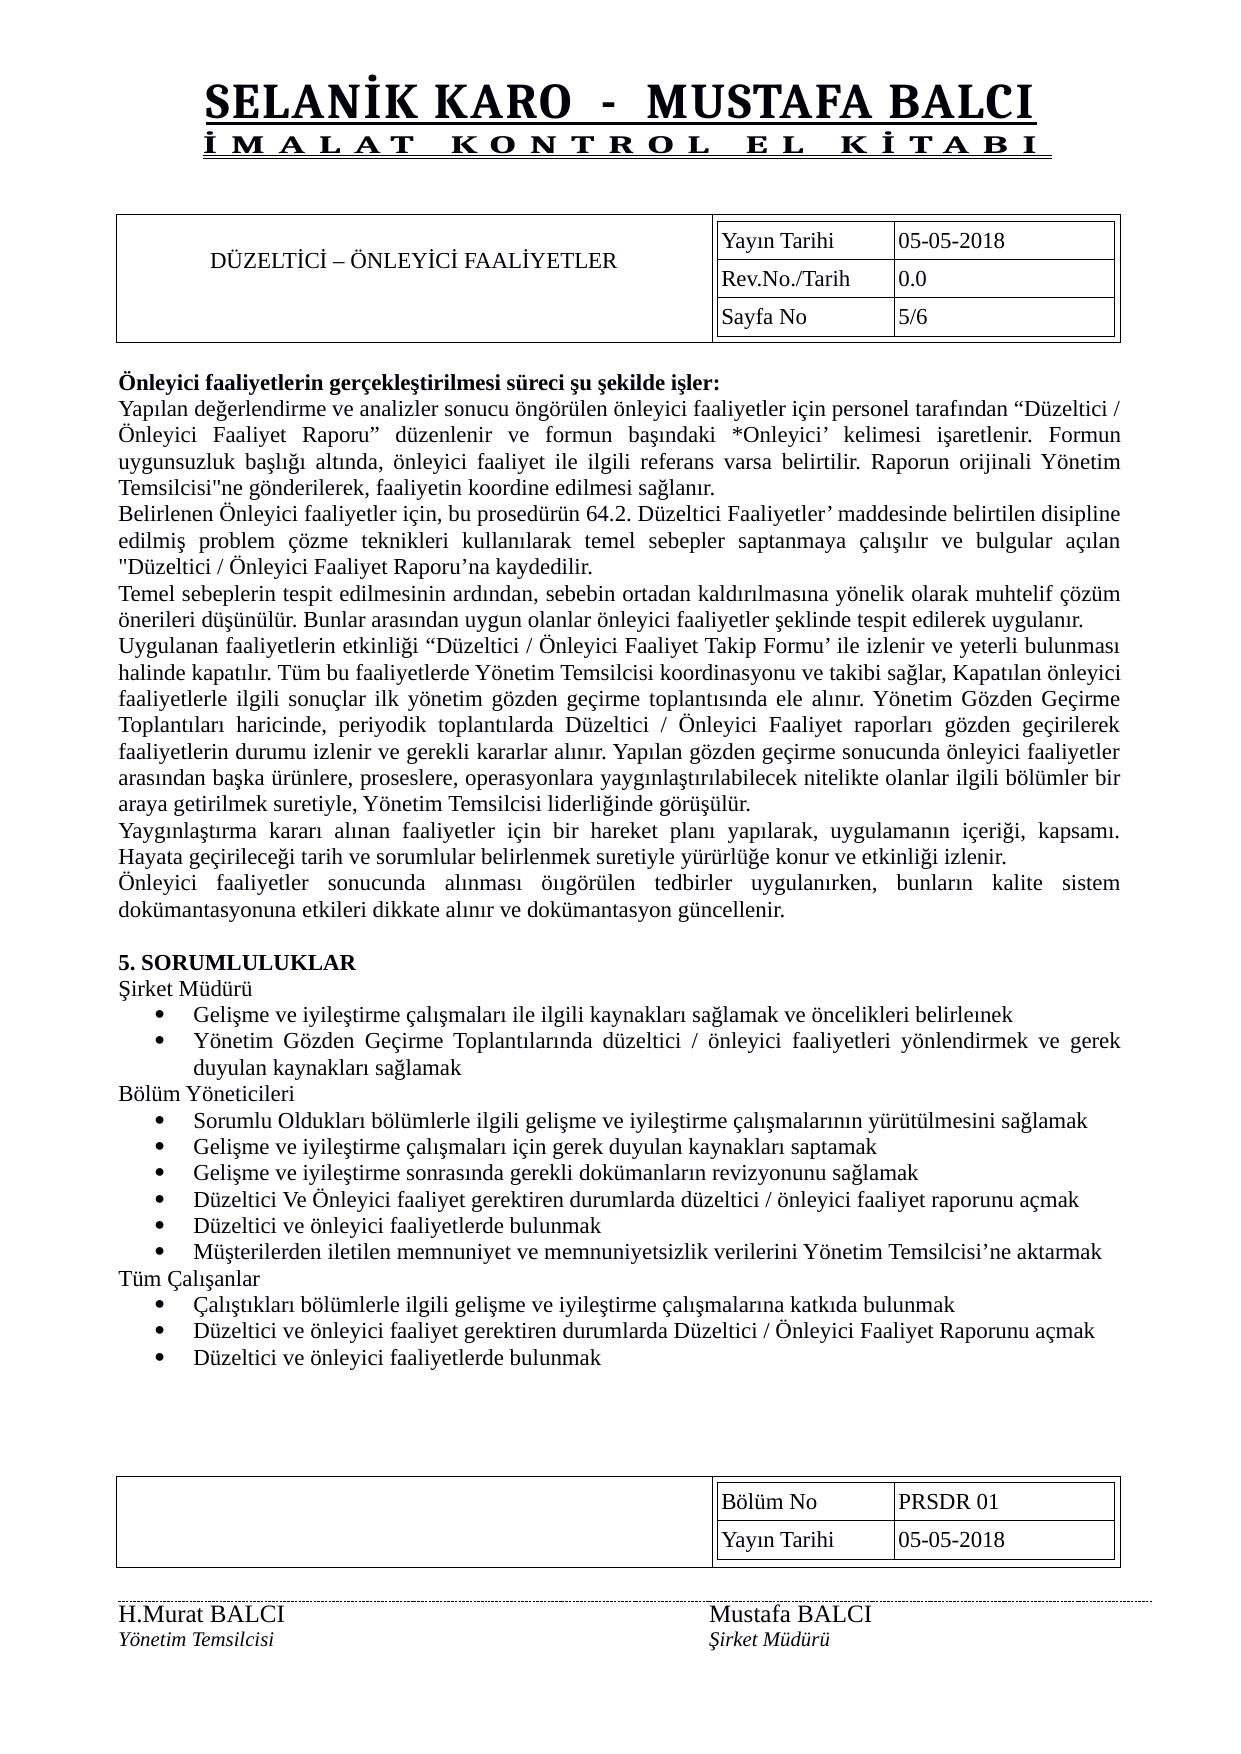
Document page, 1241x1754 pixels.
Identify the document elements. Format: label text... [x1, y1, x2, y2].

text Yaygınlaştırma kararı alınan faaliyetler için bir hareket planı yapılarak, uygulamanın içeriği, kapsamı. Hayata geçirileceği tarih ve sorumlular belirlenmek suretiyle yürürlüğe konur ve etkinliği izlenir. [118, 817, 1122, 869]
table_cell Yayın Tarihi [718, 222, 894, 259]
text Bölüm Yöneticileri [118, 1080, 1122, 1107]
table_cell Rev.No./Tarih [718, 260, 894, 297]
list Sorumlu Oldukları bölümlerle ilgili gelişme ve iyileştirme çalışmalarının yürütülmesini sağlamak [156, 1107, 1122, 1133]
text Belirlenen Önleyici faaliyetler için, bu prosedürün 64.2. Düzeltici Faaliyetler’ maddesinde belirtilen disipline edilmiş problem çözme teknikleri kullanılarak temel sebepler saptanmaya çalışılır ve bulgular açılan "Düzeltici / Önleyici Faaliyet Raporu’na kaydedilir. [118, 501, 1122, 579]
table_cell 05-05-2018 [895, 1521, 1114, 1558]
text Şirket Müdürü [118, 975, 1122, 1001]
table_header [117, 1477, 712, 1567]
table_header [713, 215, 1120, 342]
list Gelişme ve iyileştirme sonrasında gerekli dokümanların revizyonunu sağlamak [156, 1159, 1122, 1186]
table_cell 5/6 [895, 298, 1114, 336]
list Düzeltici ve önleyici faaliyetlerde bulunmak [156, 1212, 1122, 1238]
list Düzeltici ve önleyici faaliyetlerde bulunmak [156, 1344, 1122, 1370]
list Düzeltici ve önleyici faaliyet gerektiren durumlarda Düzeltici / Önleyici Faaliyet Raporunu açmak [156, 1317, 1122, 1344]
table_header PRSDR 01 [895, 1483, 1114, 1520]
list Çalıştıkları bölümlerle ilgili gelişme ve iyileştirme çalışmalarına katkıda bulunmak [156, 1291, 1122, 1317]
list Gelişme ve iyileştirme çalışmaları ile ilgili kaynakları sağlamak ve öncelikleri belirleınek [156, 1001, 1122, 1028]
text Önleyici faaliyetler sonucunda alınması öııgörülen tedbirler uygulanırken, bunların kalite sistem dokümantasyonuna etkileri dikkate alınır ve dokümantasyon güncellenir. [118, 869, 1122, 922]
list Gelişme ve iyileştirme çalışmaları için gerek duyulan kaynakları saptamak [156, 1133, 1122, 1159]
table_cell Sayfa No [718, 298, 894, 336]
text Yapılan değerlendirme ve analizler sonucu öngörülen önleyici faaliyetler için personel tarafından “Düzeltici / Önleyici Faaliyet Raporu” düzenlenir ve formun başındaki *Onleyici’ kelimesi işaretlenir. Formun uygunsuzluk başlığı altında, önleyici faaliyet ile ilgili referans varsa belirtilir. Raporun orijinali Yönetim Temsilcisi"ne gönderilerek, faaliyetin koordine edilmesi sağlanır. [118, 395, 1122, 501]
list Yönetim Gözden Geçirme Toplantılarında düzeltici / önleyici faaliyetleri yönlendirmek ve gerek duyulan kaynakları sağlamak [156, 1028, 1122, 1080]
text Tüm Çalışanlar [118, 1265, 1122, 1291]
table_header DÜZELTİCİ – ÖNLEYİCİ FAALİYETLER [117, 215, 712, 342]
text Önleyici faaliyetlerin gerçekleştirilmesi süreci şu şekilde işler: [118, 369, 1122, 395]
list Düzeltici Ve Önleyici faaliyet gerektiren durumlarda düzeltici / önleyici faaliyet raporunu açmak [156, 1186, 1122, 1212]
text 5. SORUMLULUKLAR [118, 948, 1122, 975]
list Müşterilerden iletilen memnuniyet ve memnuniyetsizlik verilerini Yönetim Temsilcisi’ne aktarmak [156, 1238, 1122, 1265]
text Temel sebeplerin tespit edilmesinin ardından, sebebin ortadan kaldırılmasına yönelik olarak muhtelif çözüm önerileri düşünülür. Bunlar arasından uygun olanlar önleyici faaliyetler şeklinde tespit edilerek uygulanır. [118, 579, 1122, 632]
table_cell 05-05-2018 [895, 222, 1114, 259]
table_header Bölüm No [718, 1483, 894, 1520]
table_header [713, 1477, 1120, 1567]
table_cell 0.0 [895, 260, 1114, 297]
text Uygulanan faaliyetlerin etkinliği “Düzeltici / Önleyici Faaliyet Takip Formu’ ile izlenir ve yeterli bulunması halinde kapatılır. Tüm bu faaliyetlerde Yönetim Temsilcisi koordinasyonu ve takibi sağlar, Kapatılan önleyici faaliyetlerle ilgili sonuçlar ilk yönetim gözden geçirme toplantısında ele alınır. Yönetim Gözden Geçirme Toplantıları haricinde, periyodik toplantılarda Düzeltici / Önleyici Faaliyet raporları gözden geçirilerek faaliyetlerin durumu izlenir ve gerekli kararlar alınır. Yapılan gözden geçirme sonucunda önleyici faaliyetler arasından başka ürünlere, proseslere, operasyonlara yaygınlaştırılabilecek nitelikte olanlar ilgili bölümler bir araya getirilmek suretiyle, Yönetim Temsilcisi liderliğinde görüşülür. [118, 632, 1122, 817]
table_cell Yayın Tarihi [718, 1521, 894, 1558]
